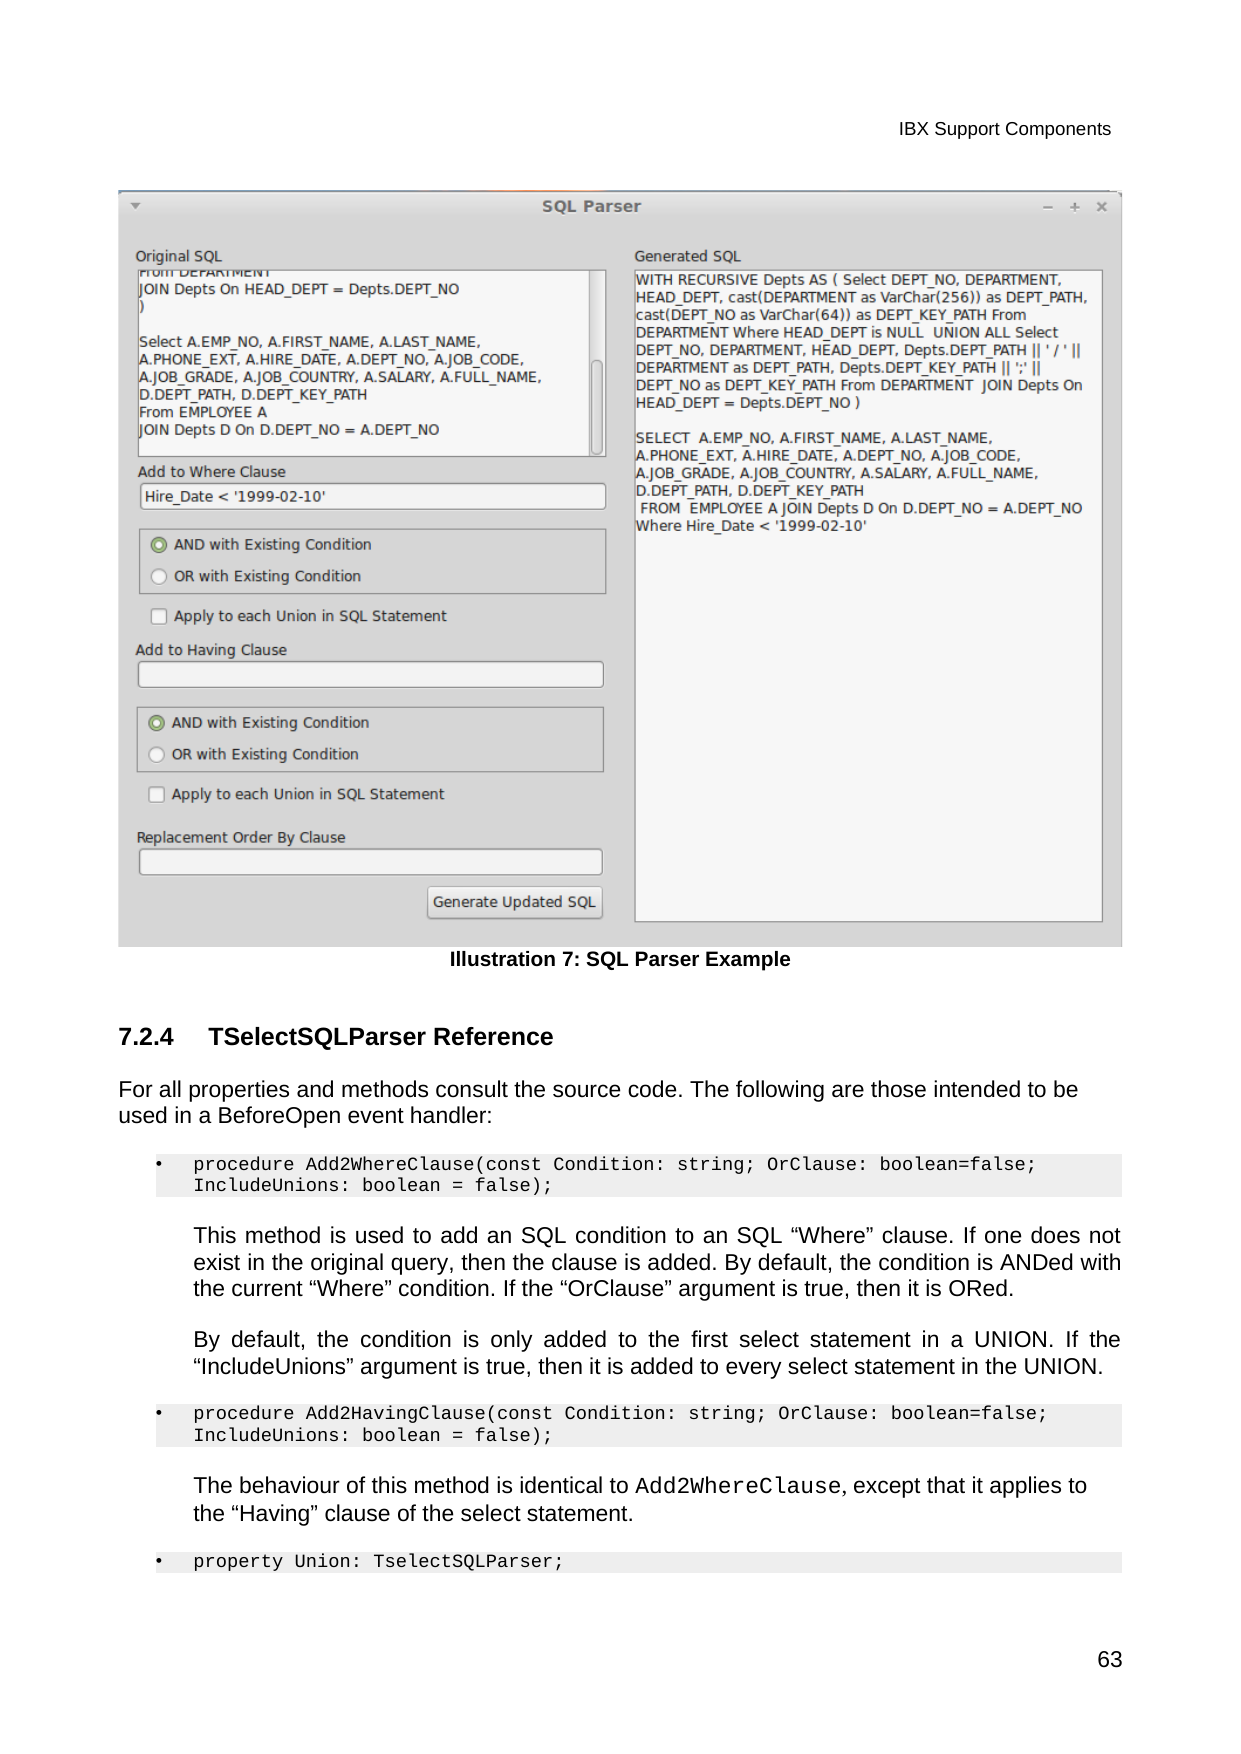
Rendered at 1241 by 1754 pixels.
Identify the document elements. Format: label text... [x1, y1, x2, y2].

text The behaviour of this method is identical to Add2WhereClause, except that it applies to the “Having” clause of the select statement. [193, 1472, 1122, 1527]
text For all properties and methods consult the source code. The following are those intended to be used in a BeforeOpen event handler: [118, 1076, 1122, 1129]
text This method is used to add an SQL condition to an SQL “Where” clause. If one does not exist in the original query, then the clause is added. By default, the condition is ANDed with the current “Where” condition. If the “OrClause” argument is true, then it is ORed. [193, 1222, 1122, 1301]
text Illustration 7: SQL Parser Example [118, 947, 1122, 970]
text By default, the condition is only added to the first select statement in a UNION. If the “IncludeUnions” argument is true, then it is added to every select statement in the UNION. [193, 1326, 1122, 1379]
list procedure Add2HavingClause(const Condition: string; OrClause: boolean=false; IncludeUnions: boolean = false); [156, 1404, 1122, 1447]
list procedure Add2WhereClause(const Condition: string; OrClause: boolean=false; IncludeUnions: boolean = false); [156, 1154, 1122, 1197]
list property Union: TselectSQLParser; [156, 1552, 1122, 1573]
subtitle TSelectSQLParser Reference [118, 1022, 1122, 1051]
picture [118, 190, 1123, 947]
